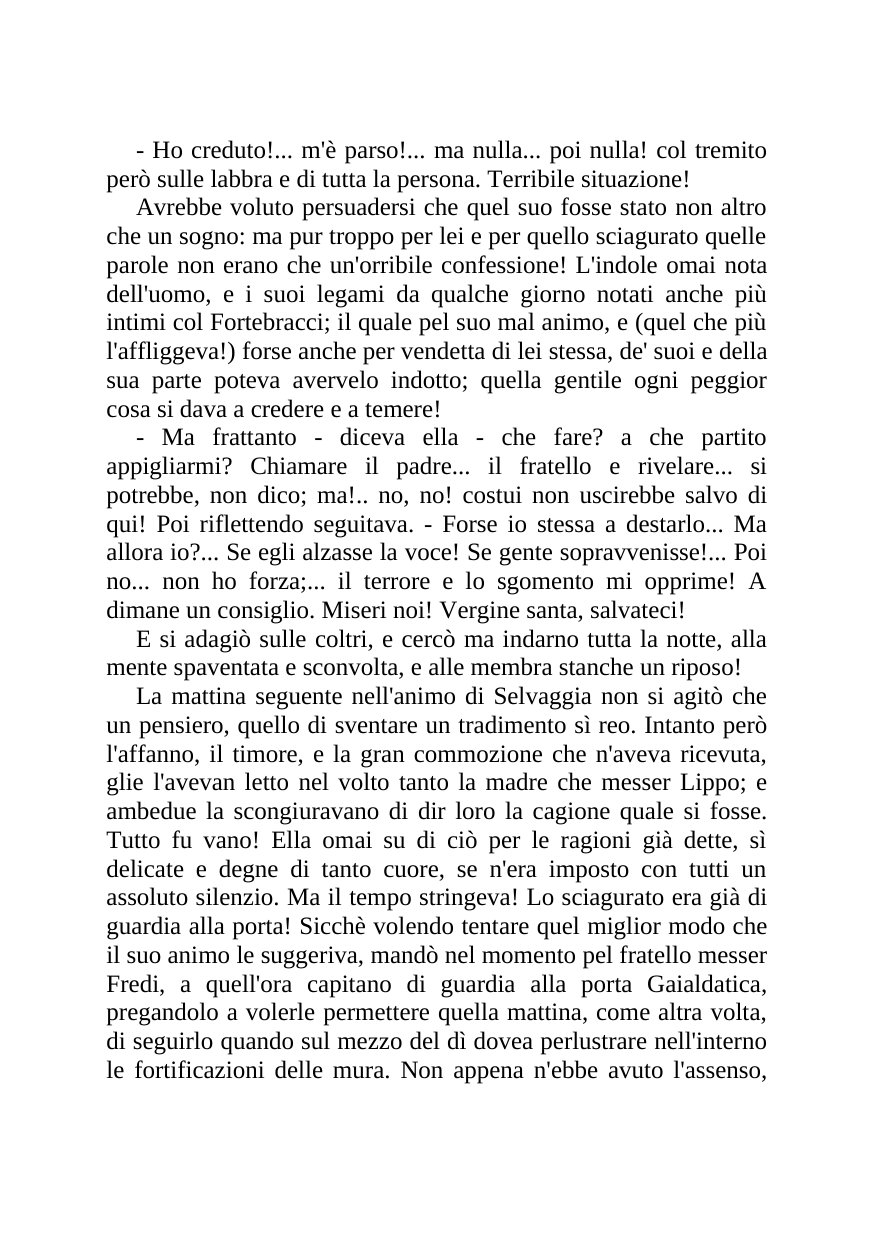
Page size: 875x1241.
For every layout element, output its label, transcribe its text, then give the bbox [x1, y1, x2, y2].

text E si adagiò sulle coltri, e cercò ma indarno tutta la notte, alla mente spaventata e sconvolta, e alle membra stanche un riposo! [106, 624, 768, 681]
text - Ho creduto!... m'è parso!... ma nulla... poi nulla! col tremito però sulle labbra e di tutta la persona. Terribile situazione! [106, 135, 768, 192]
text Avrebbe voluto persuadersi che quel suo fosse stato non altro che un sogno: ma pur troppo per lei e per quello sciagurato quelle parole non erano che un'orribile confessione! L'indole omai nota dell'uomo, e i suoi legami da qualche giorno notati anche più intimi col Fortebracci; il quale pel suo mal animo, e (quel che più l'affliggeva!) forse anche per vendetta di lei stessa, de' suoi e della sua parte poteva avervelo indotto; quella gentile ogni peggior cosa si dava a credere e a temere! [106, 192, 768, 422]
text La mattina seguente nell'animo di Selvaggia non si agitò che un pensiero, quello di sventare un tradimento sì reo. Intanto però l'affanno, il timore, e la gran commozione che n'aveva ricevuta, glie l'avevan letto nel volto tanto la madre che messer Lippo; e ambedue la scongiuravano di dir loro la cagione quale si fosse. Tutto fu vano! Ella omai su di ciò per le ragioni già dette, sì delicate e degne di tanto cuore, se n'era imposto con tutti un assoluto silenzio. Ma il tempo stringeva! Lo sciagurato era già di guardia alla porta! Sicchè volendo tentare quel miglior modo che il suo animo le suggeriva, mandò nel momento pel fratello messer Fredi, a quell'ora capitano di guardia alla porta Gaialdatica, pregandolo a volerle permettere quella mattina, come altra volta, di seguirlo quando sul mezzo del dì dovea perlustrare nell'interno le fortificazioni delle mura. Non appena n'ebbe avuto l'assenso, [106, 681, 768, 1084]
text - Ma frattanto - diceva ella - che fare? a che partito appigliarmi? Chiamare il padre... il fratello e rivelare... si potrebbe, non dico; ma!.. no, no! costui non uscirebbe salvo di qui! Poi riflettendo seguitava. - Forse io stessa a destarlo... Ma allora io?... Se egli alzasse la voce! Se gente sopravvenisse!... Poi no... non ho forza;... il terrore e lo sgomento mi opprime! A dimane un consiglio. Miseri noi! Vergine santa, salvateci! [106, 422, 768, 624]
